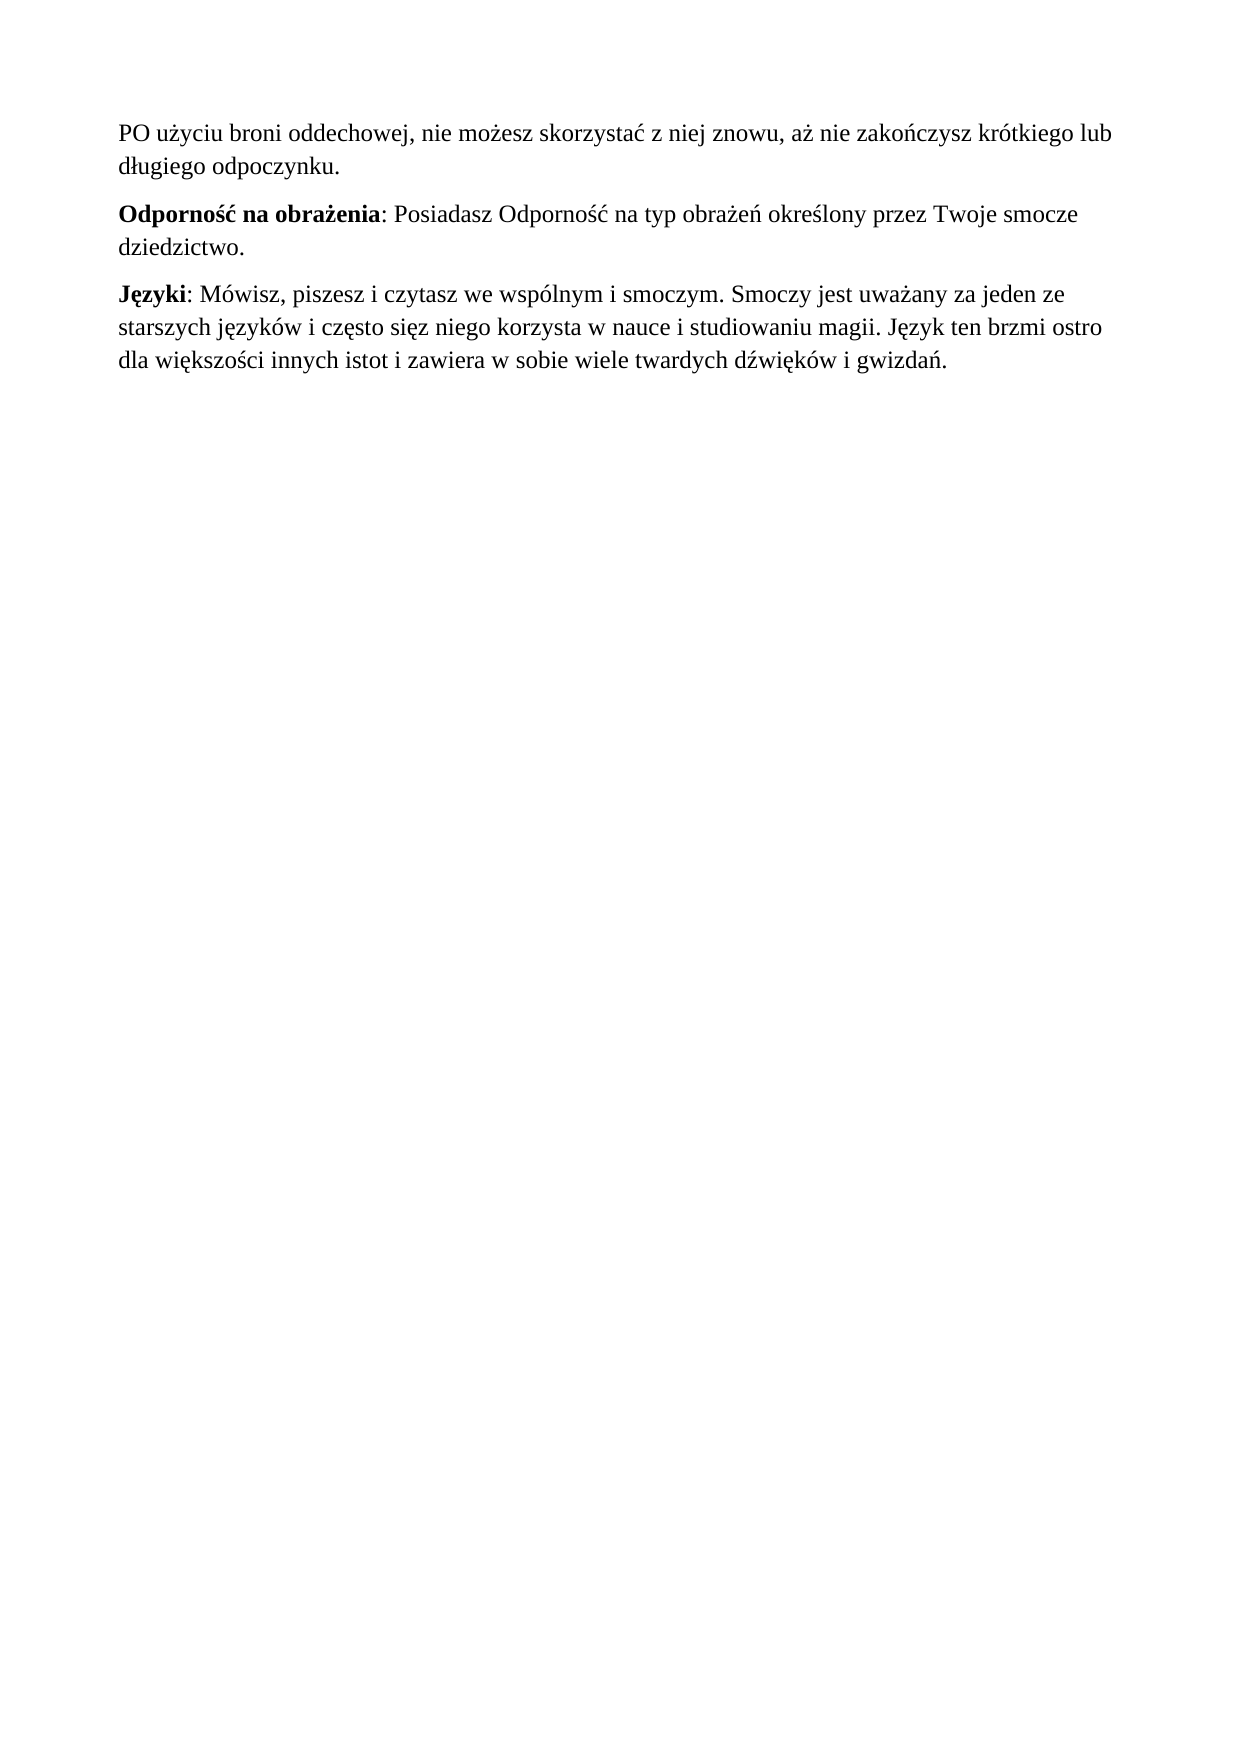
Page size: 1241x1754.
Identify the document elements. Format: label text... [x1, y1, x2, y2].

text Języki: Mówisz, piszesz i czytasz we wspólnym i smoczym. Smoczy jest uważany za jeden ze starszych języków i często sięz niego korzysta w nauce i studiowaniu magii. Język ten brzmi ostro dla większości innych istot i zawiera w sobie wiele twardych dźwięków i gwizdań. [118, 279, 1122, 374]
text Odporność na obrażenia: Posiadasz Odporność na typ obrażeń określony przez Twoje smocze dziedzictwo. [118, 199, 1122, 261]
text PO użyciu broni oddechowej, nie możesz skorzystać z niej znowu, aż nie zakończysz krótkiego lub długiego odpoczynku. [118, 118, 1122, 180]
